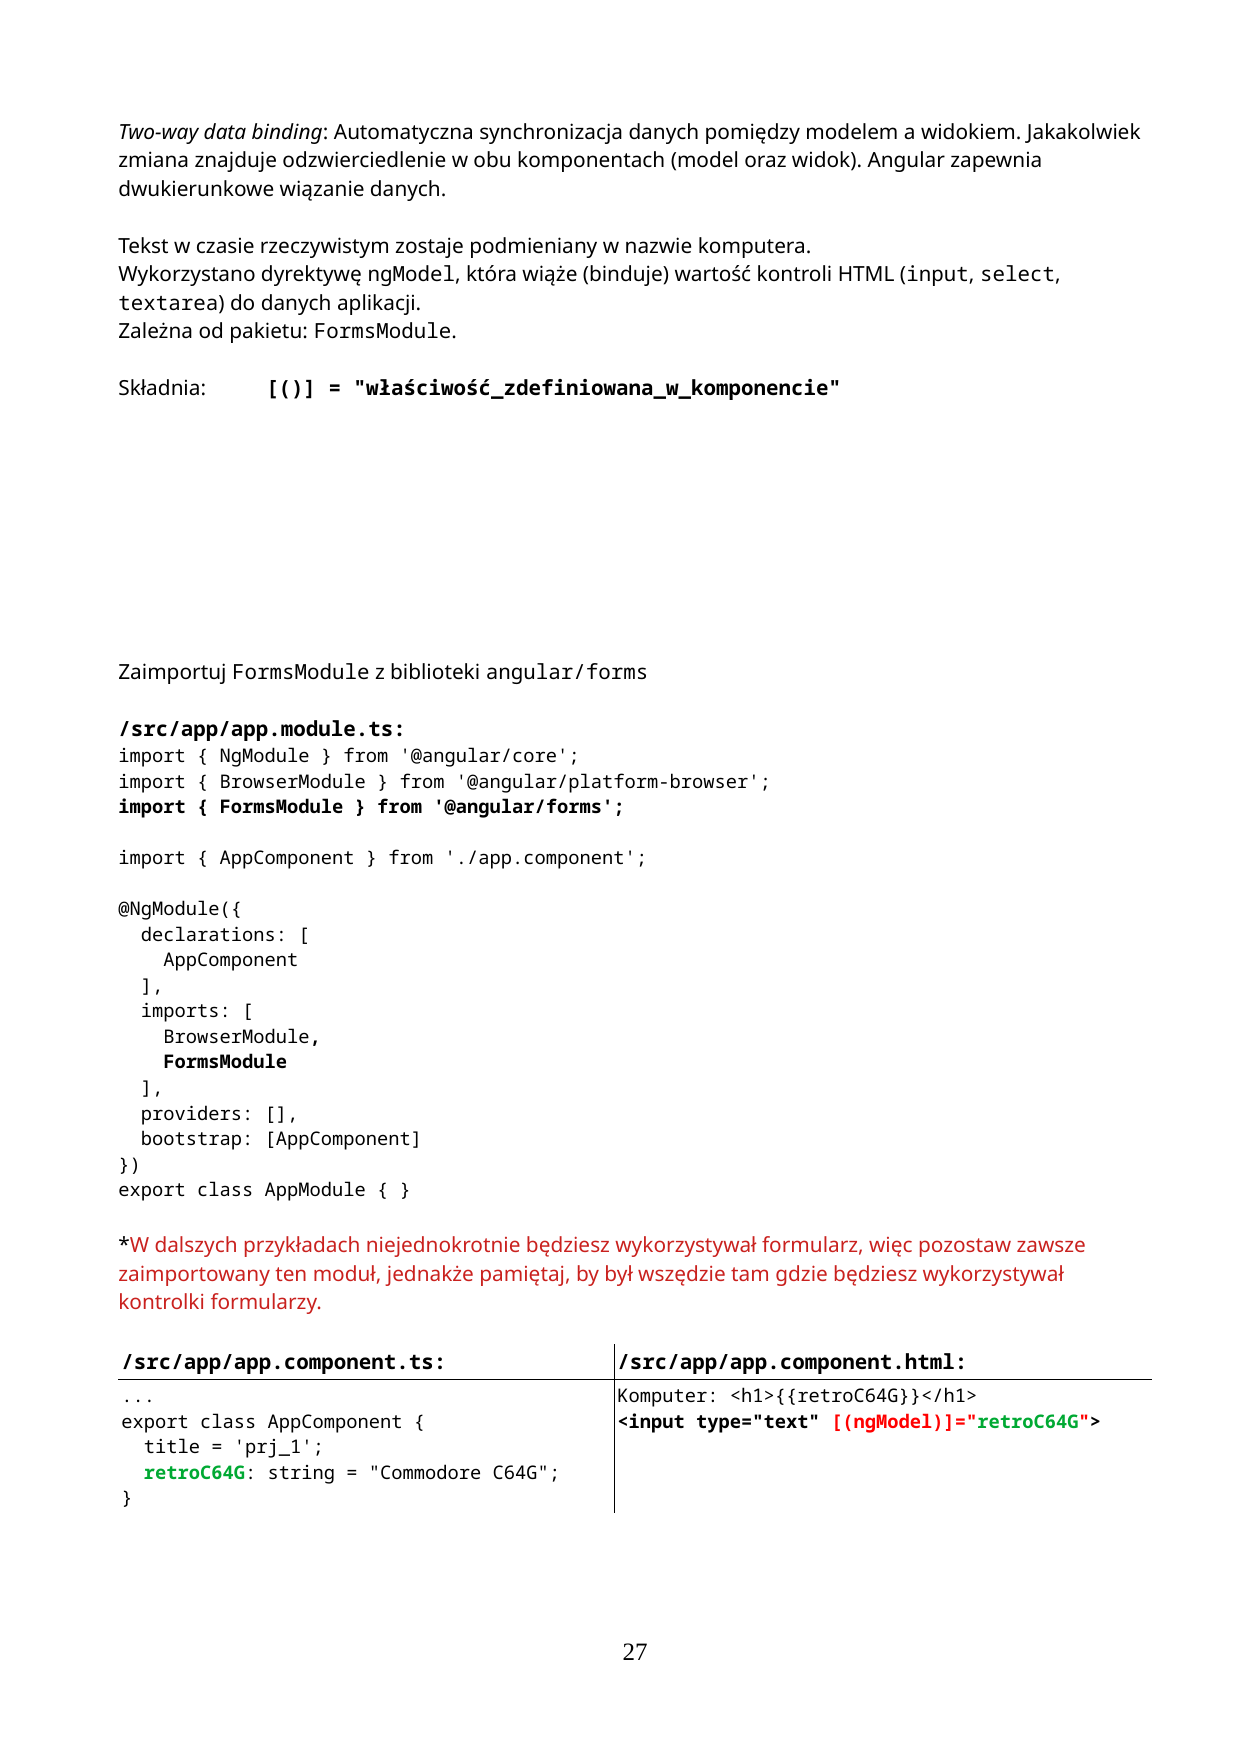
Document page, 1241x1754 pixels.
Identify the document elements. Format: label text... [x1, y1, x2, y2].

text import { AppComponent } from './app.component'; [118, 845, 1152, 870]
text imports: [ [118, 998, 1152, 1023]
table_header /src/app/app.component.ts: [118, 1344, 614, 1378]
text Wykorzystano dyrektywę ngModel, która wiąże (binduje) wartość kontroli HTML (input, select, textarea) do danych aplikacji. [118, 259, 1152, 316]
text }) [118, 1151, 1152, 1176]
text import { NgModule } from '@angular/core'; [118, 743, 1152, 768]
text @NgModule({ [118, 896, 1152, 921]
text Składnia: [()] = "właściwość_zdefiniowana_w_komponencie" [118, 373, 1152, 401]
text Tekst w czasie rzeczywistym zostaje podmieniany w nazwie komputera. [118, 231, 1152, 259]
table_cell ... export class AppComponent { title = 'prj_1'; retroC64G: string = "Commodore C64G"; } [118, 1380, 614, 1513]
text Zaimportuj FormsModule z biblioteki angular/forms [118, 657, 1152, 686]
text bootstrap: [AppComponent] [118, 1125, 1152, 1151]
table_cell Komputer: <h1>{{retroC64G}}</h1> <input type="text" [(ngModel)]="retroC64G"> [615, 1380, 1152, 1513]
text Zależna od pakietu: FormsModule. [118, 316, 1152, 344]
text import { FormsModule } from '@angular/forms'; [118, 794, 1152, 819]
table_header /src/app/app.component.html: [615, 1344, 1152, 1378]
text providers: [], [118, 1100, 1152, 1125]
text export class AppModule { } [118, 1176, 1152, 1202]
text import { BrowserModule } from '@angular/platform-browser'; [118, 768, 1152, 794]
text Two-way data binding: Automatyczna synchronizacja danych pomiędzy modelem a widokiem. Jakakolwiek zmiana znajduje odzwierciedlenie w obu komponentach (model oraz widok). Angular zapewnia dwukierunkowe wiązanie danych. [118, 117, 1152, 202]
text ], [118, 1074, 1152, 1100]
text /src/app/app.module.ts: [118, 714, 1152, 743]
text BrowserModule, [118, 1023, 1152, 1049]
text AppComponent [118, 947, 1152, 972]
text FormsModule [118, 1049, 1152, 1074]
text ], [118, 972, 1152, 998]
text declarations: [ [118, 921, 1152, 947]
text *W dalszych przykładach niejednokrotnie będziesz wykorzystywał formularz, więc pozostaw zawsze zaimportowany ten moduł, jednakże pamiętaj, by był wszędzie tam gdzie będziesz wykorzystywał kontrolki formularzy. [118, 1230, 1152, 1316]
